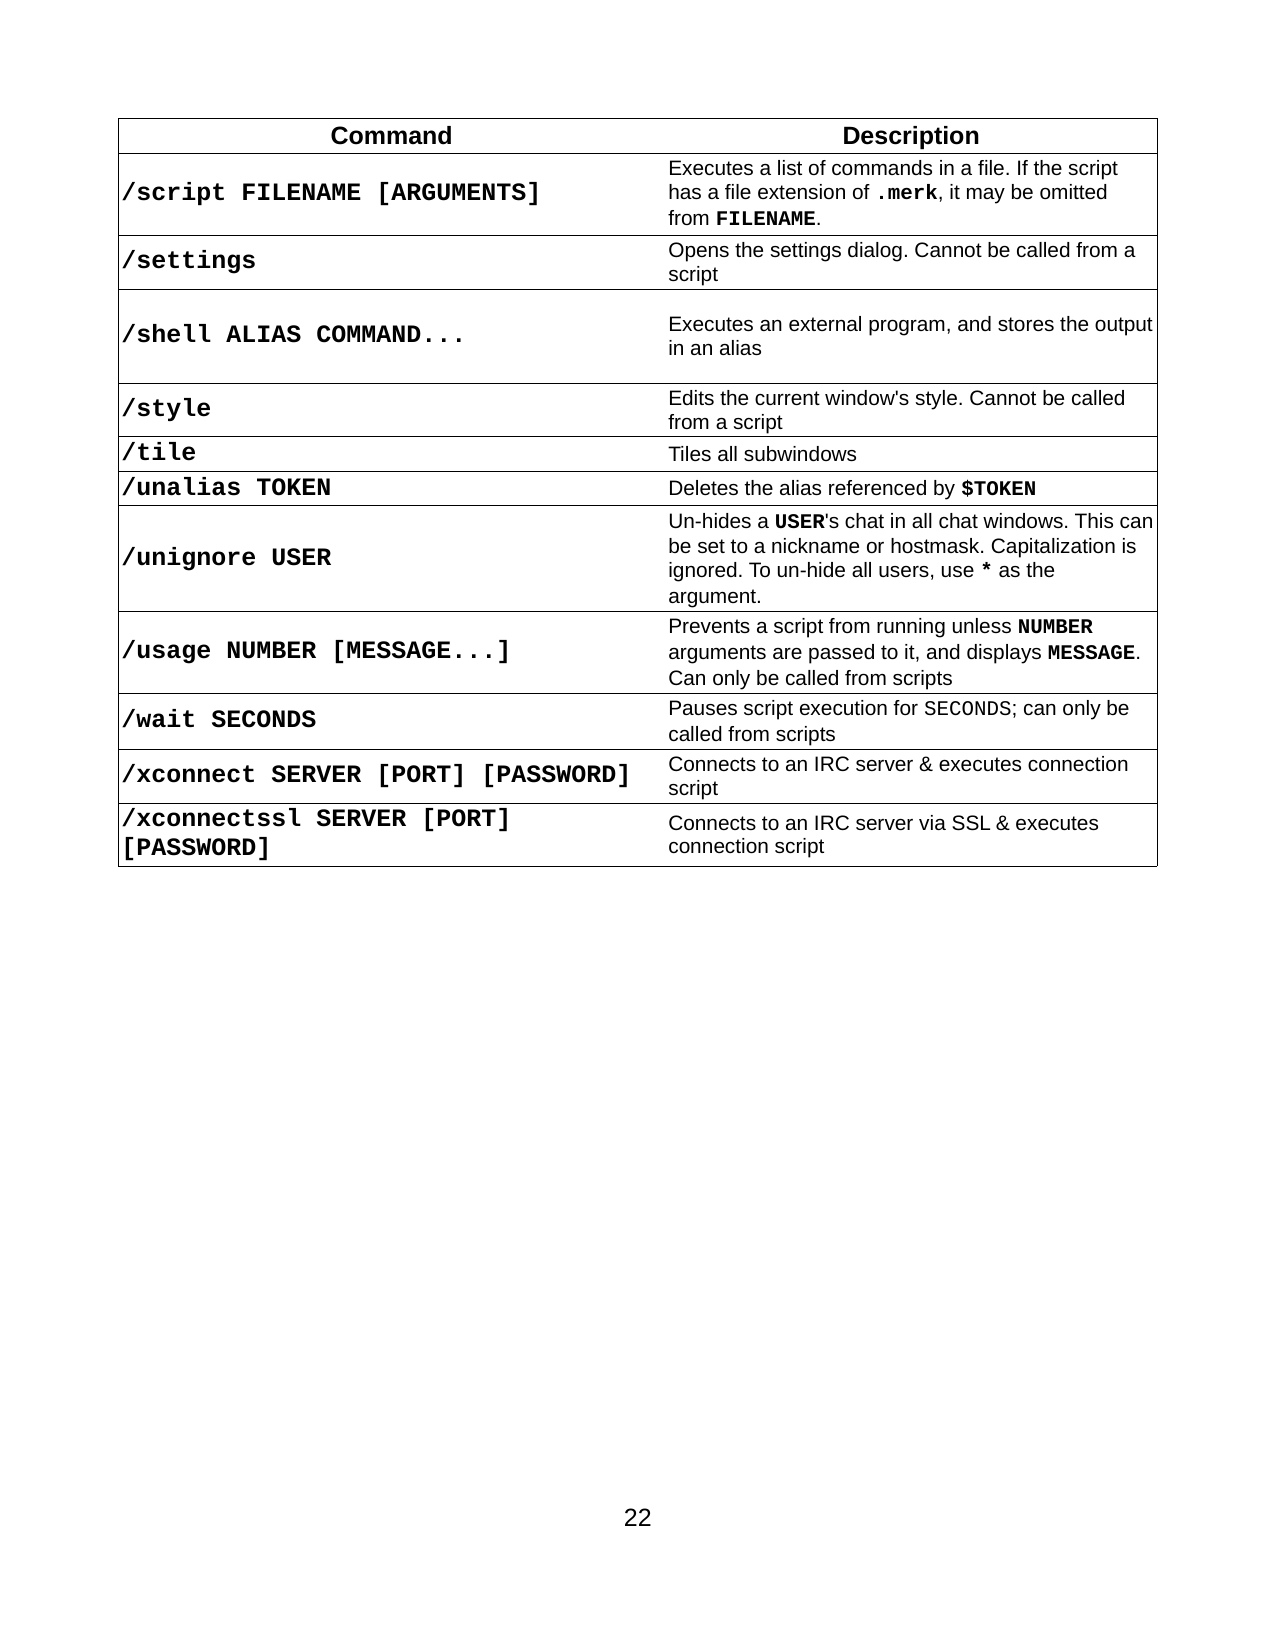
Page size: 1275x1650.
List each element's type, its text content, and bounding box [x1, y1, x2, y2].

table_cell /shell ALIAS COMMAND... [119, 290, 665, 382]
table_cell /usage NUMBER [MESSAGE...] [119, 612, 665, 693]
table_cell /unalias TOKEN [119, 472, 665, 505]
table_header Description [665, 119, 1157, 153]
table_cell Tiles all subwindows [665, 437, 1157, 471]
table_cell /xconnectssl SERVER [PORT] [PASSWORD] [119, 804, 665, 866]
table_cell Executes a list of commands in a file. If the script has a file extension of .merk, it may be omitted from FILENAME. [665, 154, 1157, 235]
table_cell Executes an external program, and stores the output in an alias [665, 290, 1157, 382]
table_cell Connects to an IRC server & executes connection script [665, 750, 1157, 803]
table_cell /tile [119, 437, 665, 471]
table_cell Edits the current window's style. Cannot be called from a script [665, 384, 1157, 436]
table_cell Un-hides a USER's chat in all chat windows. This can be set to a nickname or hostmask. Capitalization is ignored. To un-hide all users, use * as the argument. [665, 506, 1157, 611]
table_header Command [119, 119, 665, 153]
table_cell /script FILENAME [ARGUMENTS] [119, 154, 665, 235]
table_cell /xconnect SERVER [PORT] [PASSWORD] [119, 750, 665, 803]
table_cell /wait SECONDS [119, 694, 665, 749]
table_cell Deletes the alias referenced by $TOKEN [665, 472, 1157, 505]
table_cell Opens the settings dialog. Cannot be called from a script [665, 236, 1157, 289]
table_cell Connects to an IRC server via SSL & executes connection script [665, 804, 1157, 866]
table_cell /settings [119, 236, 665, 289]
table_cell Prevents a script from running unless NUMBER arguments are passed to it, and displays MESSAGE. Can only be called from scripts [665, 612, 1157, 693]
table_cell /unignore USER [119, 506, 665, 611]
table_cell Pauses script execution for SECONDS; can only be called from scripts [665, 694, 1157, 749]
table_cell /style [119, 384, 665, 436]
